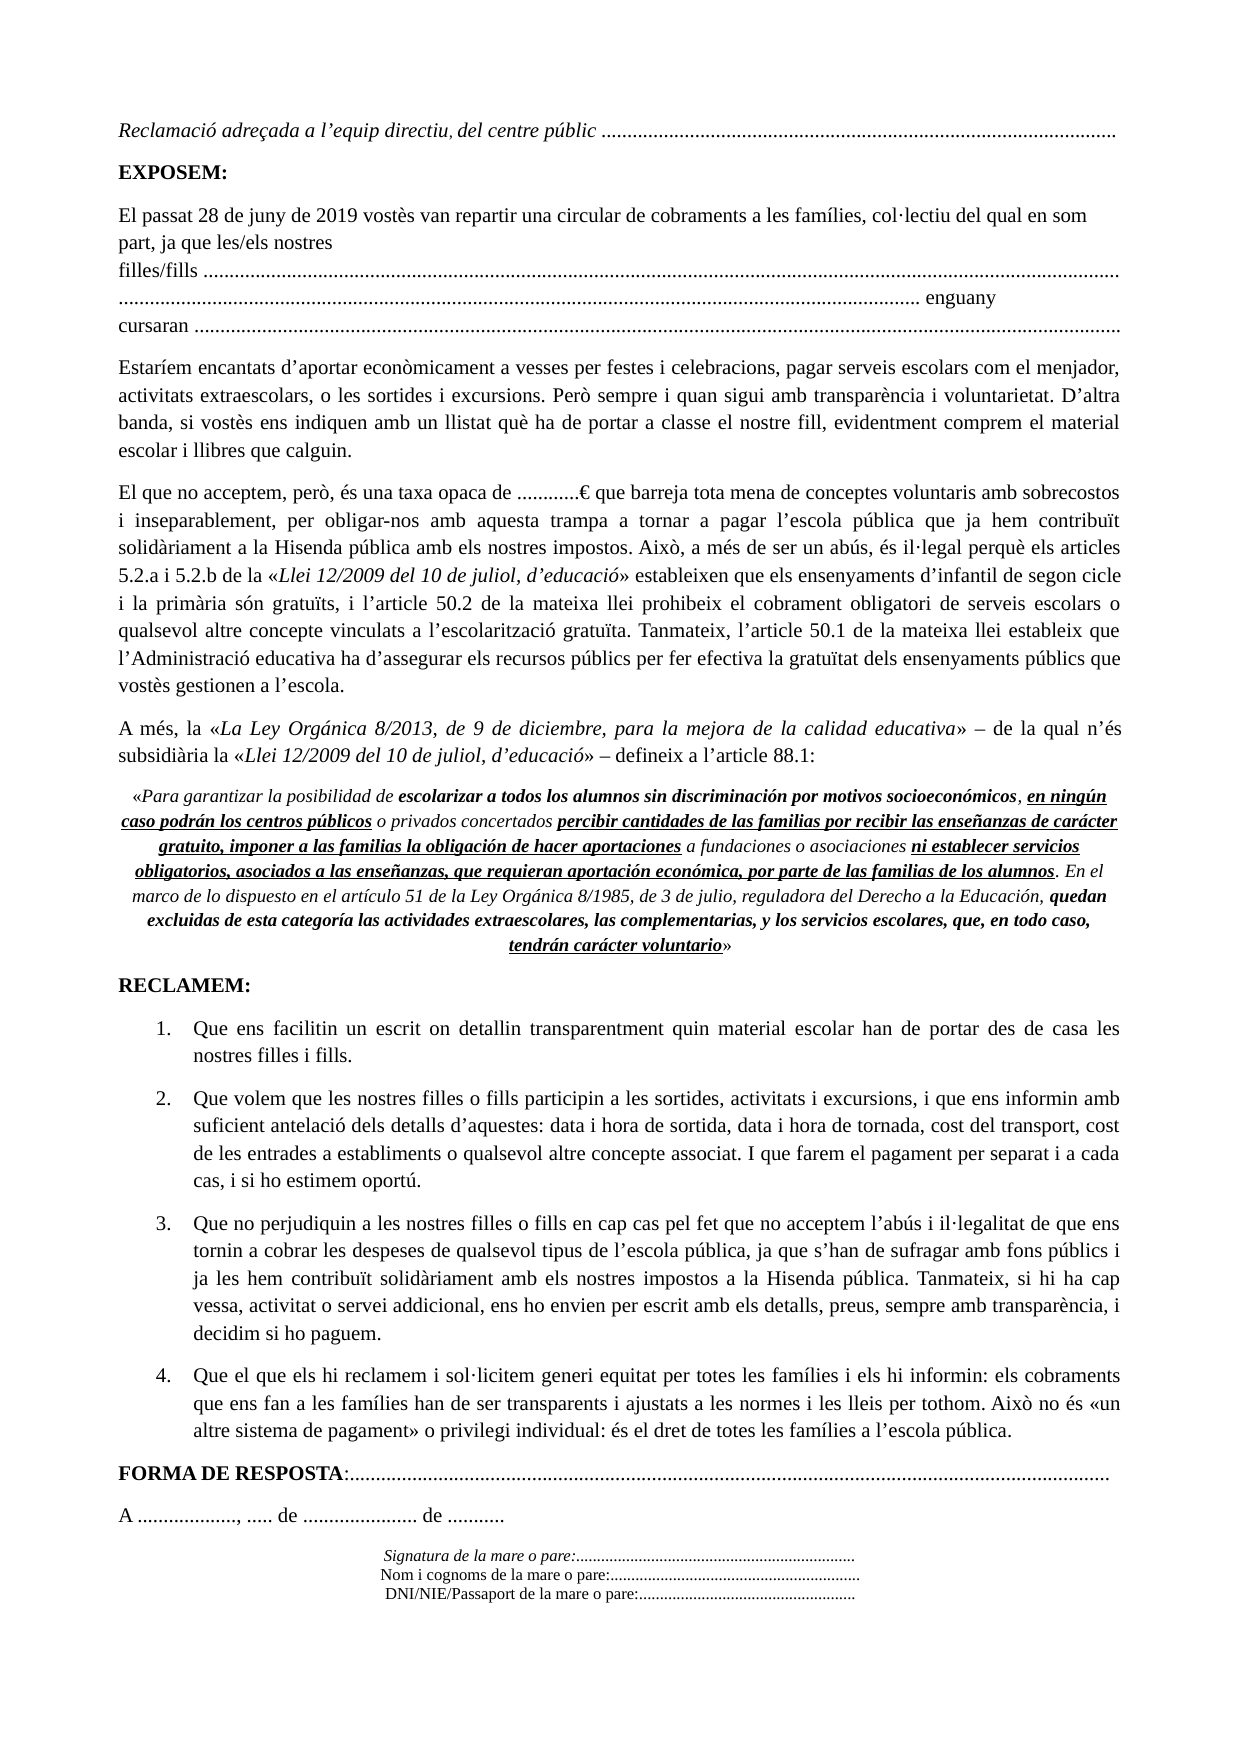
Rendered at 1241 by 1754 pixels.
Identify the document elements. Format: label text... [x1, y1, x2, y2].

text A ..................., ..... de ...................... de ........... [118, 1503, 1122, 1527]
text A més, la «La Ley Orgánica 8/2013, de 9 de diciembre, para la mejora de la calidad educativa» – de la qual n’és subsidiària la «Llei 12/2009 del 10 de juliol, d’educació» – defineix a l’article 88.1: [118, 716, 1122, 767]
text Nom i cognoms de la mare o pare:............................................................ [118, 1565, 1122, 1584]
list Que ens facilitin un escrit on detallin transparentment quin material escolar han de portar des de casa les nostres filles i fills. [156, 1016, 1122, 1067]
text El que no acceptem, però, és una taxa opaca de ............€ que barreja tota mena de conceptes voluntaris amb sobrecostos i inseparablement, per obligar-nos amb aquesta trampa a tornar a pagar l’escola pública que ja hem contribuït solidàriament a la Hisenda pública amb els nostres impostos. Això, a més de ser un abús, és il·legal perquè els articles 5.2.a i 5.2.b de la «Llei 12/2009 del 10 de juliol, d’educació» estableixen que els ensenyaments d’infantil de segon cicle i la primària són gratuïts, i l’article 50.2 de la mateixa llei prohibeix el cobrament obligatori de serveis escolars o qualsevol altre concepte vinculats a l’escolarització gratuïta. Tanmateix, l’article 50.1 de la mateixa llei estableix que l’Administració educativa ha d’assegurar els recursos públics per fer efectiva la gratuïtat dels ensenyaments públics que vostès gestionen a l’escola. [118, 480, 1122, 697]
text DNI/NIE/Passaport de la mare o pare:.................................................... [118, 1584, 1122, 1603]
list Que no perjudiquin a les nostres filles o fills en cap cas pel fet que no acceptem l’abús i il·legalitat de que ens tornin a cobrar les despeses de qualsevol tipus de l’escola pública, ja que s’han de sufragar amb fons públics i ja les hem contribuït solidàriament amb els nostres impostos a la Hisenda pública. Tanmateix, si hi ha cap vessa, activitat o servei addicional, ens ho envien per escrit amb els detalls, preus, sempre amb transparència, i decidim si ho paguem. [156, 1210, 1122, 1345]
text FORMA DE RESPOSTA:.................................................................................................................................................. [118, 1460, 1122, 1484]
list Que el que els hi reclamem i sol·licitem generi equitat per totes les famílies i els hi informin: els cobraments que ens fan a les famílies han de ser transparents i ajustats a les normes i les lleis per tothom. Això no és «un altre sistema de pagament» o privilegi individual: és el dret de totes les famílies a l’escola pública. [156, 1363, 1122, 1442]
text EXPOSEM: [118, 160, 1122, 184]
text «Para garantizar la posibilidad de escolarizar a todos los alumnos sin discriminación por motivos socioeconómicos, en ningún caso podrán los centros públicos o privados concertados percibir cantidades de las familias por recibir las enseñanzas de carácter gratuito, imponer a las familias la obligación de hacer aportaciones a fundaciones o asociaciones ni establecer servicios obligatorios, asociados a las enseñanzas, que requieran aportación económica, por parte de las familias de los alumnos. En el marco de lo dispuesto en el artículo 51 de la Ley Orgánica 8/1985, de 3 de julio, reguladora del Derecho a la Educación, quedan excluidas de esta categoría las actividades extraescolares, las complementarias, y los servicios escolares, que, en todo caso, tendrán carácter voluntario» [118, 785, 1122, 956]
list Que volem que les nostres filles o fills participin a les sortides, activitats i excursions, i que ens informin amb suficient antelació dels detalls d’aquestes: data i hora de sortida, data i hora de tornada, cost del transport, cost de les entrades a establiments o qualsevol altre concepte associat. I que farem el pagament per separat i a cada cas, i si ho estimem oportú. [156, 1085, 1122, 1192]
text Estaríem encantats d’aportar econòmicament a vesses per festes i celebracions, pagar serveis escolars com el menjador, activitats extraescolars, o les sortides i excursions. Però sempre i quan sigui amb transparència i voluntarietat. D’altra banda, si vostès ens indiquen amb un llistat què ha de portar a classe el nostre fill, evidentment comprem el material escolar i llibres que calguin. [118, 355, 1122, 462]
text Signatura de la mare o pare:................................................................... [118, 1546, 1122, 1565]
text Reclamació adreçada a l’equip directiu, del centre públic ................................................................................................... [118, 118, 1122, 142]
text RECLAMEM: [118, 973, 1122, 997]
text El passat 28 de juny de 2019 vostès van repartir una circular de cobraments a les famílies, col·lectiu del qual en som part, ja que les/els nostres filles/fills .......................................................................................................................................................................................................................................................................................................................................... enguany cursaran .................................................................................................................................................................................. [118, 202, 1122, 337]
